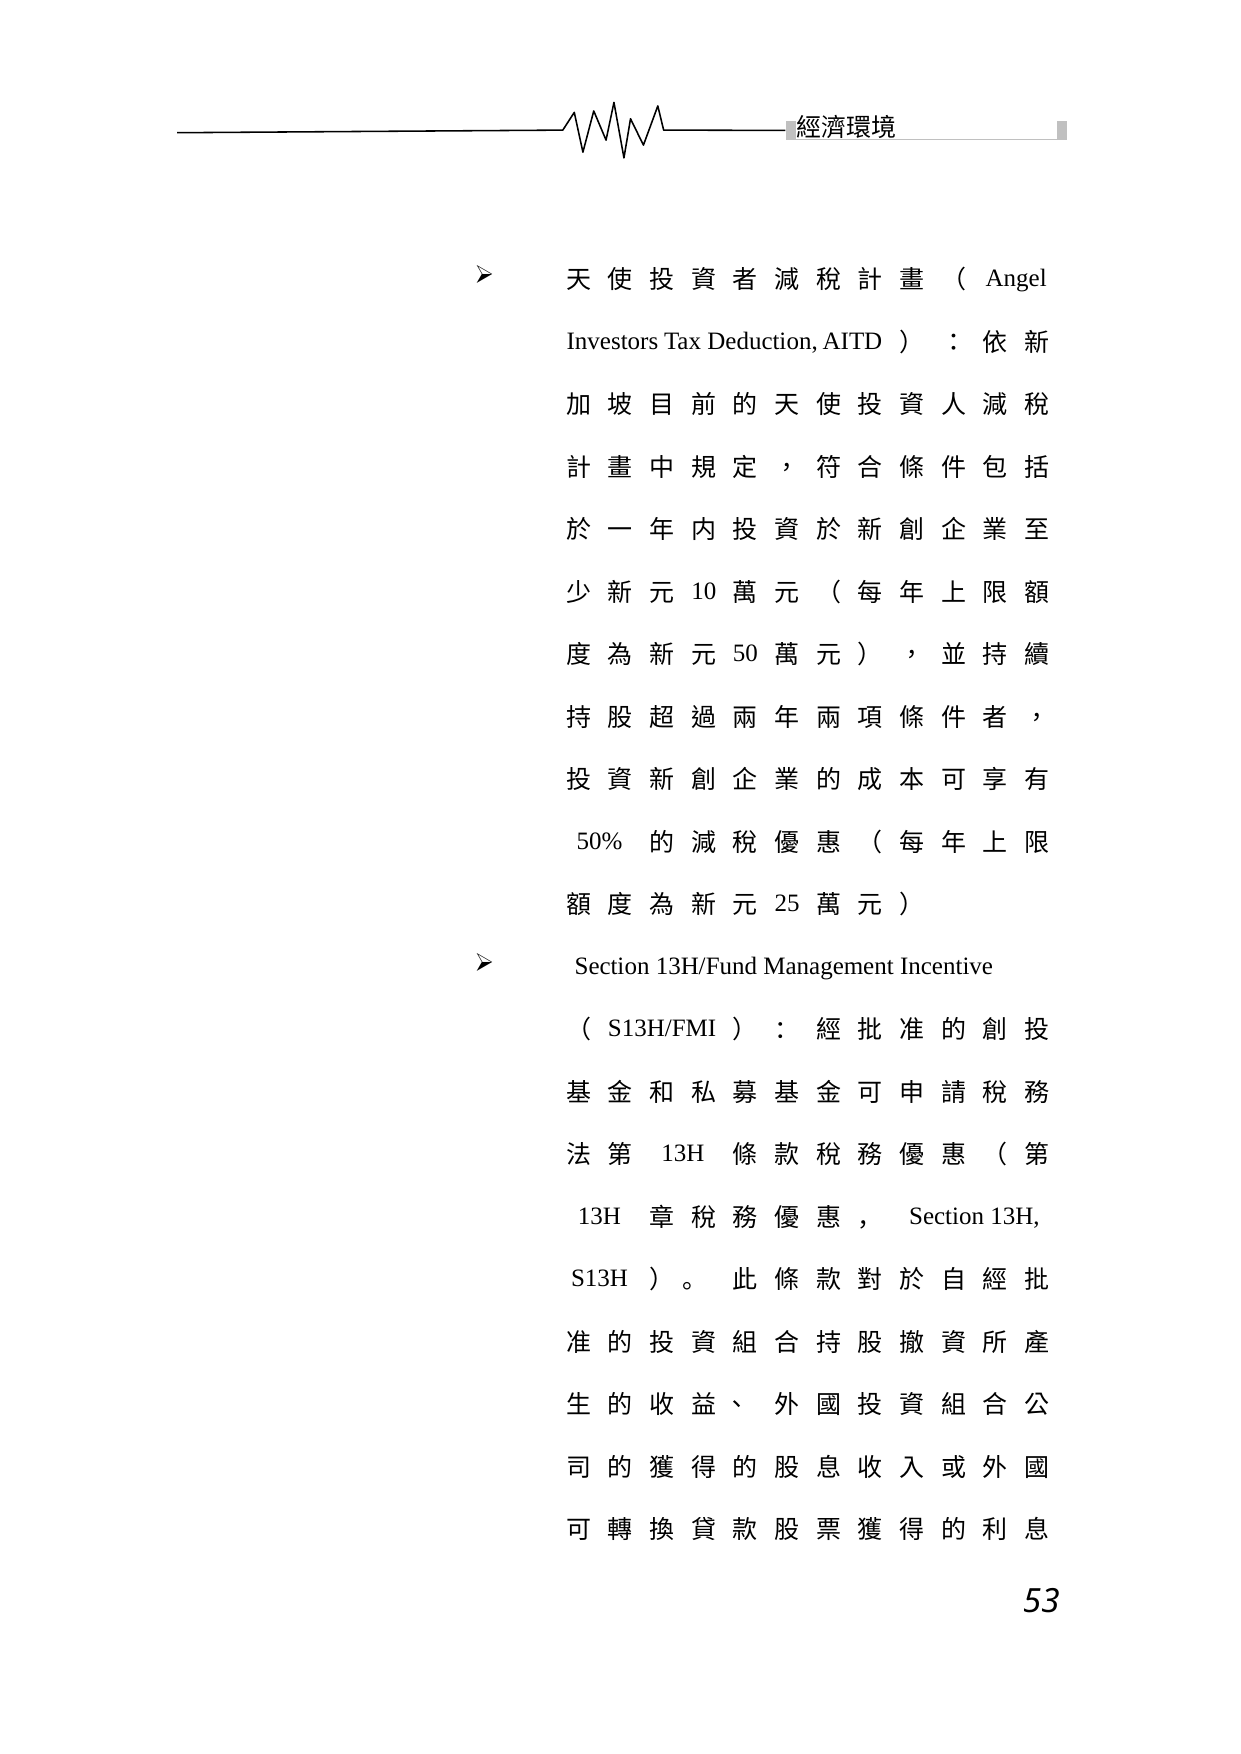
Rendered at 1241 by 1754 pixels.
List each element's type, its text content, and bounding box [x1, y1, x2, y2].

list 天使投資者減稅計畫（Angel Investors Tax Deduction, AITD）：依新加坡目前的天使投資人減稅計畫中規定，符合條件包括於一年内投資於新創企業至少新元10萬元（每年上限額度為新元50萬元），並持續持股超過兩年兩項條件者，投資新創企業的成本可享有50%的減稅優惠（每年上限額度為新元25萬元） [467, 236, 1058, 924]
list Section 13H/Fund Management Incentive （S13H/FMI）：經批准的創投基金和私募基金可申請稅務法第13H條款稅務優惠（第13H章稅務優惠，Section 13H, S13H）。此條款對於自經批准的投資組合持股撤資所產生的收益、外國投資組合公司的獲得的股息收入或外國可轉換貸款股票獲得的利息 [467, 924, 1058, 1549]
